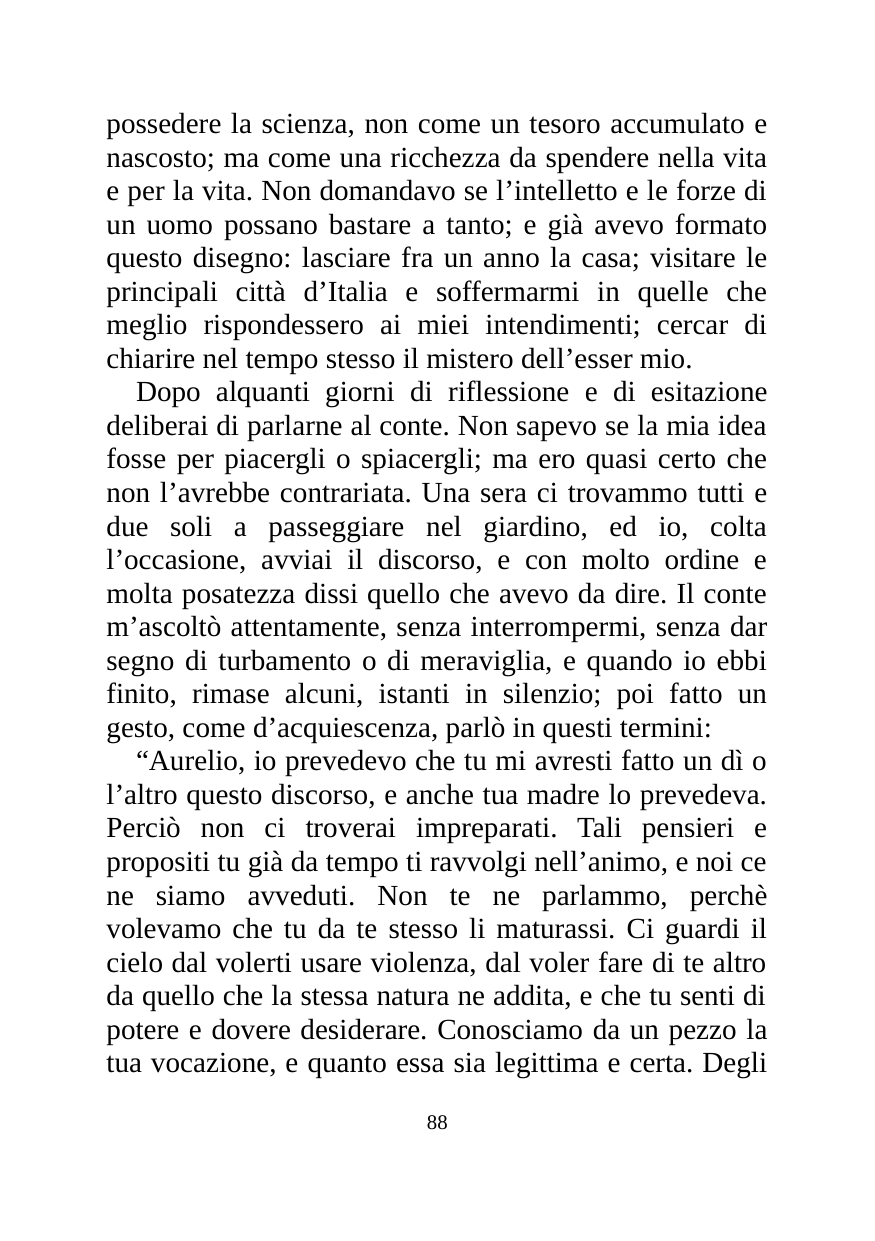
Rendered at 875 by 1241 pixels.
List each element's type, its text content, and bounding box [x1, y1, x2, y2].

text “Aurelio, io prevedevo che tu mi avresti fatto un dì o l’altro questo discorso, e anche tua madre lo prevedeva. Perciò non ci troverai impreparati. Tali pensieri e propositi tu già da tempo ti ravvolgi nell’animo, e noi ce ne siamo avveduti. Non te ne parlammo, perchè volevamo che tu da te stesso li maturassi. Ci guardi il cielo dal volerti usare violenza, dal voler fare di te altro da quello che la stessa natura ne addita, e che tu senti di potere e dovere desiderare. Conosciamo da un pezzo la tua vocazione, e quanto essa sia legittima e certa. Degli [106, 743, 768, 1079]
text Dopo alquanti giorni di riflessione e di esitazione deliberai di parlarne al conte. Non sapevo se la mia idea fosse per piacergli o spiacergli; ma ero quasi certo che non l’avrebbe contrariata. Una sera ci trovammo tutti e due soli a passeggiare nel giardino, ed io, colta l’occasione, avviai il discorso, e con molto ordine e molta posatezza dissi quello che avevo da dire. Il conte m’ascoltò attentamente, senza interrompermi, senza dar segno di turbamento o di meraviglia, e quando io ebbi finito, rimase alcuni, istanti in silenzio; poi fatto un gesto, come d’acquiescenza, parlò in questi termini: [106, 374, 768, 743]
text possedere la scienza, non come un tesoro accumulato e nascosto; ma come una ricchezza da spendere nella vita e per la vita. Non domandavo se l’intelletto e le forze di un uomo possano bastare a tanto; e già avevo formato questo disegno: lasciare fra un anno la casa; visitare le principali città d’Italia e soffermarmi in quelle che meglio rispondessero ai miei intendimenti; cercar di chiarire nel tempo stesso il mistero dell’esser mio. [106, 106, 768, 374]
